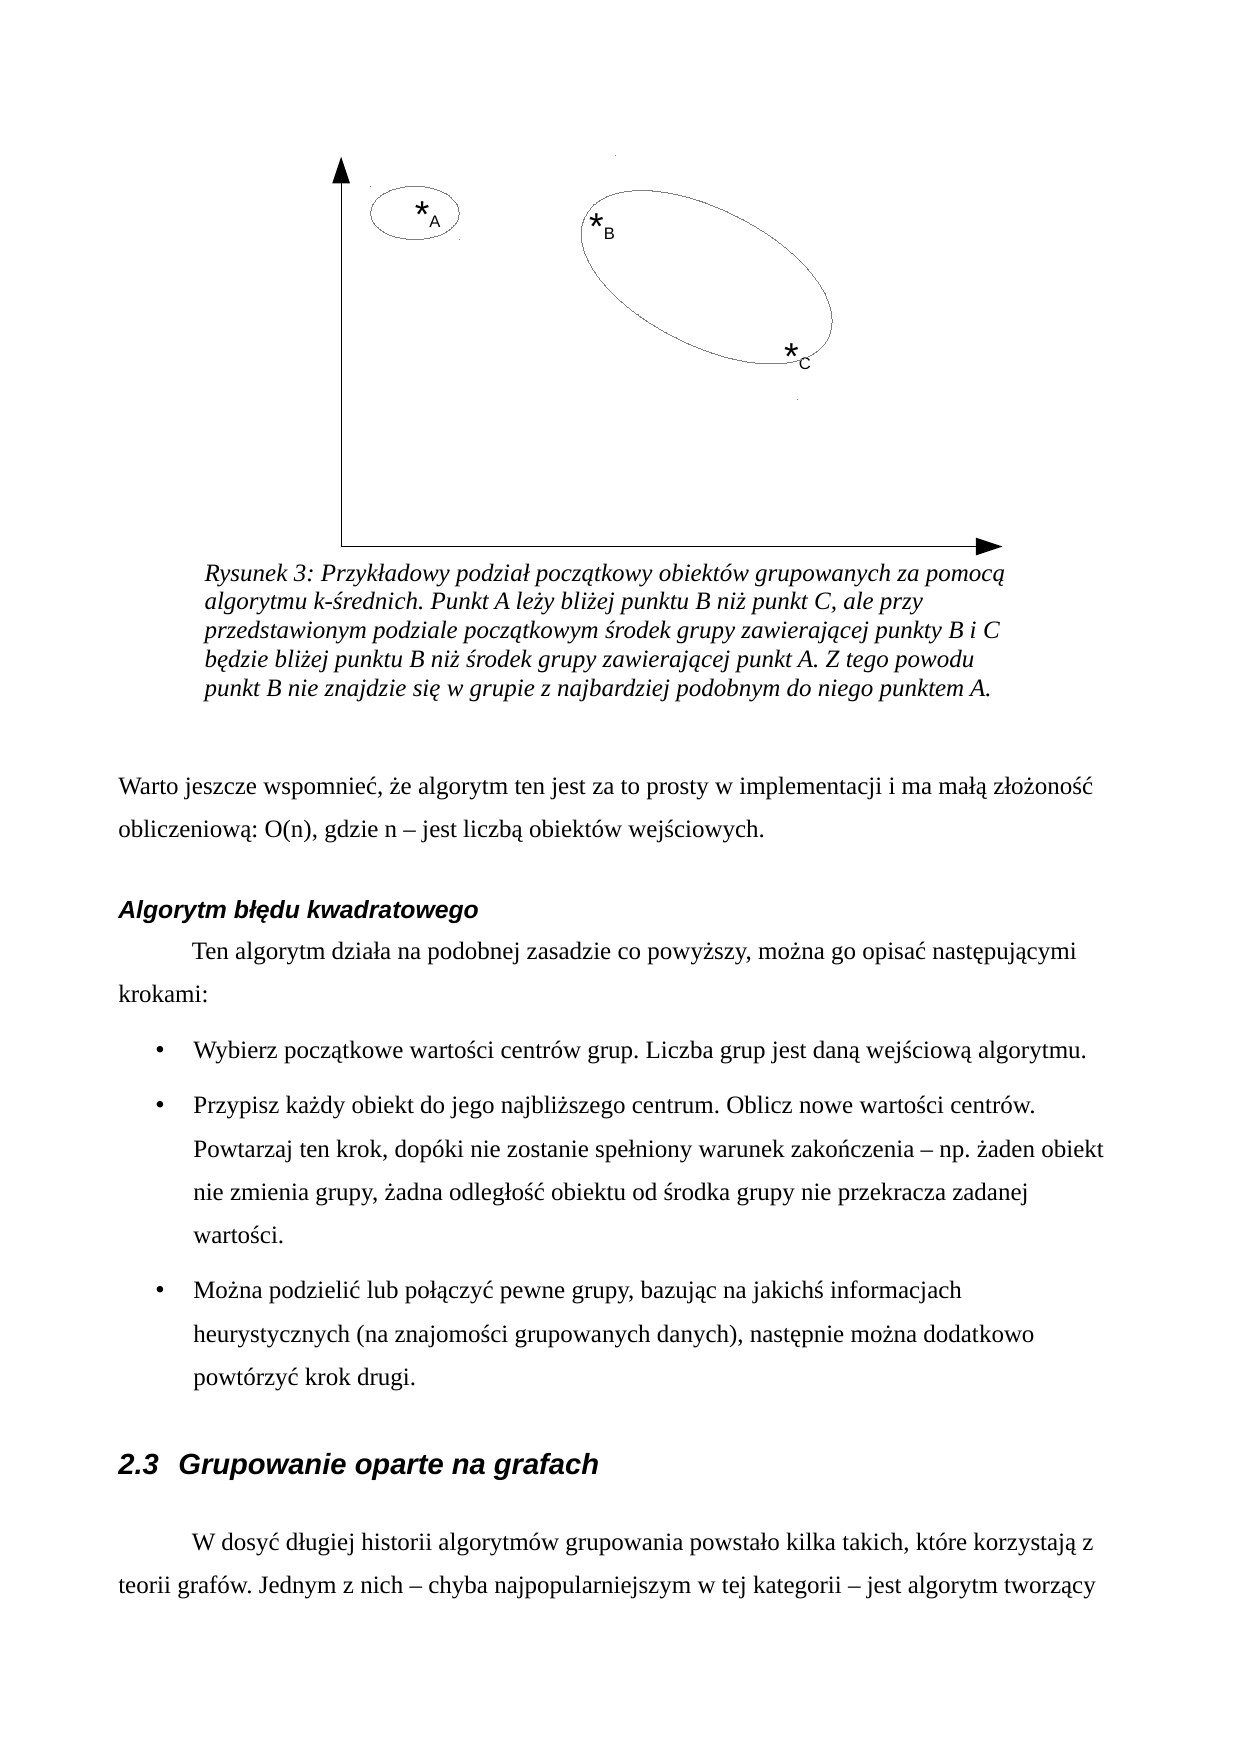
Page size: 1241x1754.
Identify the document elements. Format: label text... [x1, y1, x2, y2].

text Ten algorytm działa na podobnej zasadzie co powyższy, można go opisać następującymi krokami: [118, 936, 1122, 1008]
list Przypisz każdy obiekt do jego najbliższego centrum. Oblicz nowe wartości centrów. Powtarzaj ten krok, dopóki nie zostanie spełniony warunek zakończenia – np. żaden obiekt nie zmienia grupy, żadna odległość obiektu od środka grupy nie przekracza zadanej wartości. [156, 1091, 1122, 1249]
text Rysunek 3: Przykładowy podział początkowy obiektów grupowanych za pomocą algorytmu k-średnich. Punkt A leży bliżej punktu B niż punkt C, ale przy przedstawionym podziale początkowym środek grupy zawierającej punkty B i C będzie bliżej punktu B niż środek grupy zawierającej punkt A. Z tego powodu punkt B nie znajdzie się w grupie z najbardziej podobnym do niego punktem A. [204, 131, 1036, 701]
subtitle Algorytm błędu kwadratowego [118, 895, 1122, 924]
text Warto jeszcze wspomnieć, że algorytm ten jest za to prosty w implementacji i ma małą złożoność obliczeniową: O(n), gdzie n – jest liczbą obiektów wejściowych. [118, 771, 1122, 843]
list Można podzielić lub połączyć pewne grupy, bazując na jakichś informacjach heurystycznych (na znajomości grupowanych danych), następnie można dodatkowo powtórzyć krok drugi. [156, 1276, 1122, 1391]
text W dosyć długiej historii algorytmów grupowania powstało kilka takich, które korzystają z teorii grafów. Jednym z nich – chyba najpopularniejszym w tej kategorii – jest algorytm tworzący [118, 1527, 1122, 1598]
list Wybierz początkowe wartości centrów grup. Liczba grup jest daną wejściową algorytmu. [156, 1035, 1122, 1064]
subtitle Grupowanie oparte na grafach [118, 1447, 1122, 1480]
